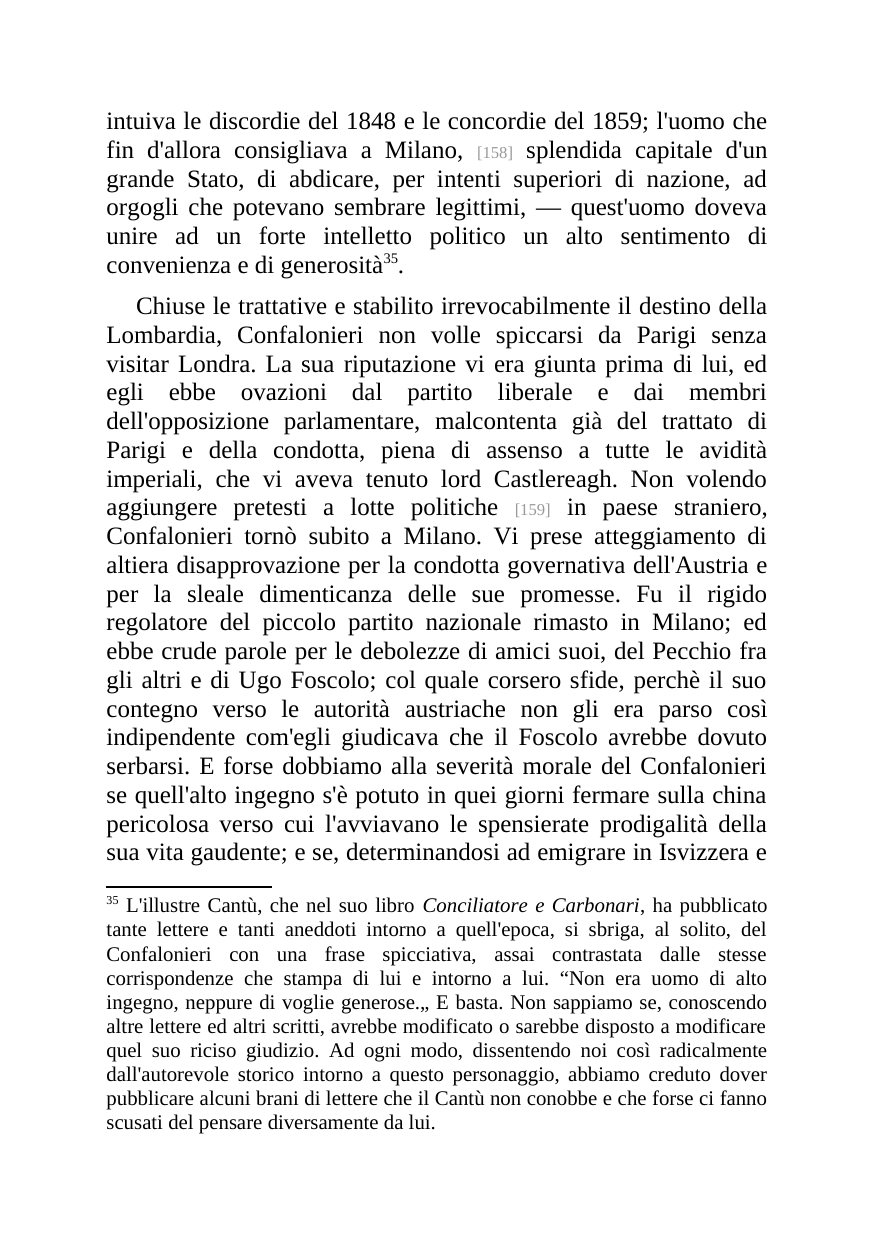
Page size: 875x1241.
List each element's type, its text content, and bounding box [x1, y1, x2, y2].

text intuiva le discordie del 1848 e le concordie del 1859; l'uomo che fin d'allora consigliava a Milano, [158] splendida capitale d'un grande Stato, di abdicare, per intenti superiori di nazione, ad orgogli che potevano sembrare legittimi, — quest'uomo doveva unire ad un forte intelletto politico un alto sentimento di convenienza e di generosità. [106, 106, 768, 279]
text Chiuse le trattative e stabilito irrevocabilmente il destino della Lombardia, Confalonieri non volle spiccarsi da Parigi senza visitar Londra. La sua riputazione vi era giunta prima di lui, ed egli ebbe ovazioni dal partito liberale e dai membri dell'opposizione parlamentare, malcontenta già del trattato di Parigi e della condotta, piena di assenso a tutte le avidità imperiali, che vi aveva tenuto lord Castlereagh. Non volendo aggiungere pretesti a lotte politiche [159] in paese straniero, Confalonieri tornò subito a Milano. Vi prese atteggiamento di altiera disapprovazione per la condotta governativa dell'Austria e per la sleale dimenticanza delle sue promesse. Fu il rigido regolatore del piccolo partito nazionale rimasto in Milano; ed ebbe crude parole per le debolezze di amici suoi, del Pecchio fra gli altri e di Ugo Foscolo; col quale corsero sfide, perchè il suo contegno verso le autorità austriache non gli era parso così indipendente com'egli giudicava che il Foscolo avrebbe dovuto serbarsi. E forse dobbiamo alla severità morale del Confalonieri se quell'alto ingegno s'è potuto in quei giorni fermare sulla china pericolosa verso cui l'avviavano le spensierate prodigalità della sua vita gaudente; e se, determinandosi ad emigrare in Isvizzera e [106, 291, 768, 866]
text L'illustre Cantù, che nel suo libro Conciliatore e Carbonari, ha pubblicato tante lettere e tanti aneddoti intorno a quell'epoca, si sbriga, al solito, del Confalonieri con una frase spicciativa, assai contrastata dalle stesse corrispondenze che stampa di lui e intorno a lui. “Non era uomo di alto ingegno, neppure di voglie generose.„ E basta. Non sappiamo se, conoscendo altre lettere ed altri scritti, avrebbe modificato o sarebbe disposto a modificare quel suo riciso giudizio. Ad ogni modo, dissentendo noi così radicalmente dall'autorevole storico intorno a questo personaggio, abbiamo creduto dover pubblicare alcuni brani di lettere che il Cantù non conobbe e che forse ci fanno scusati del pensare diversamente da lui. [106, 893, 768, 1134]
